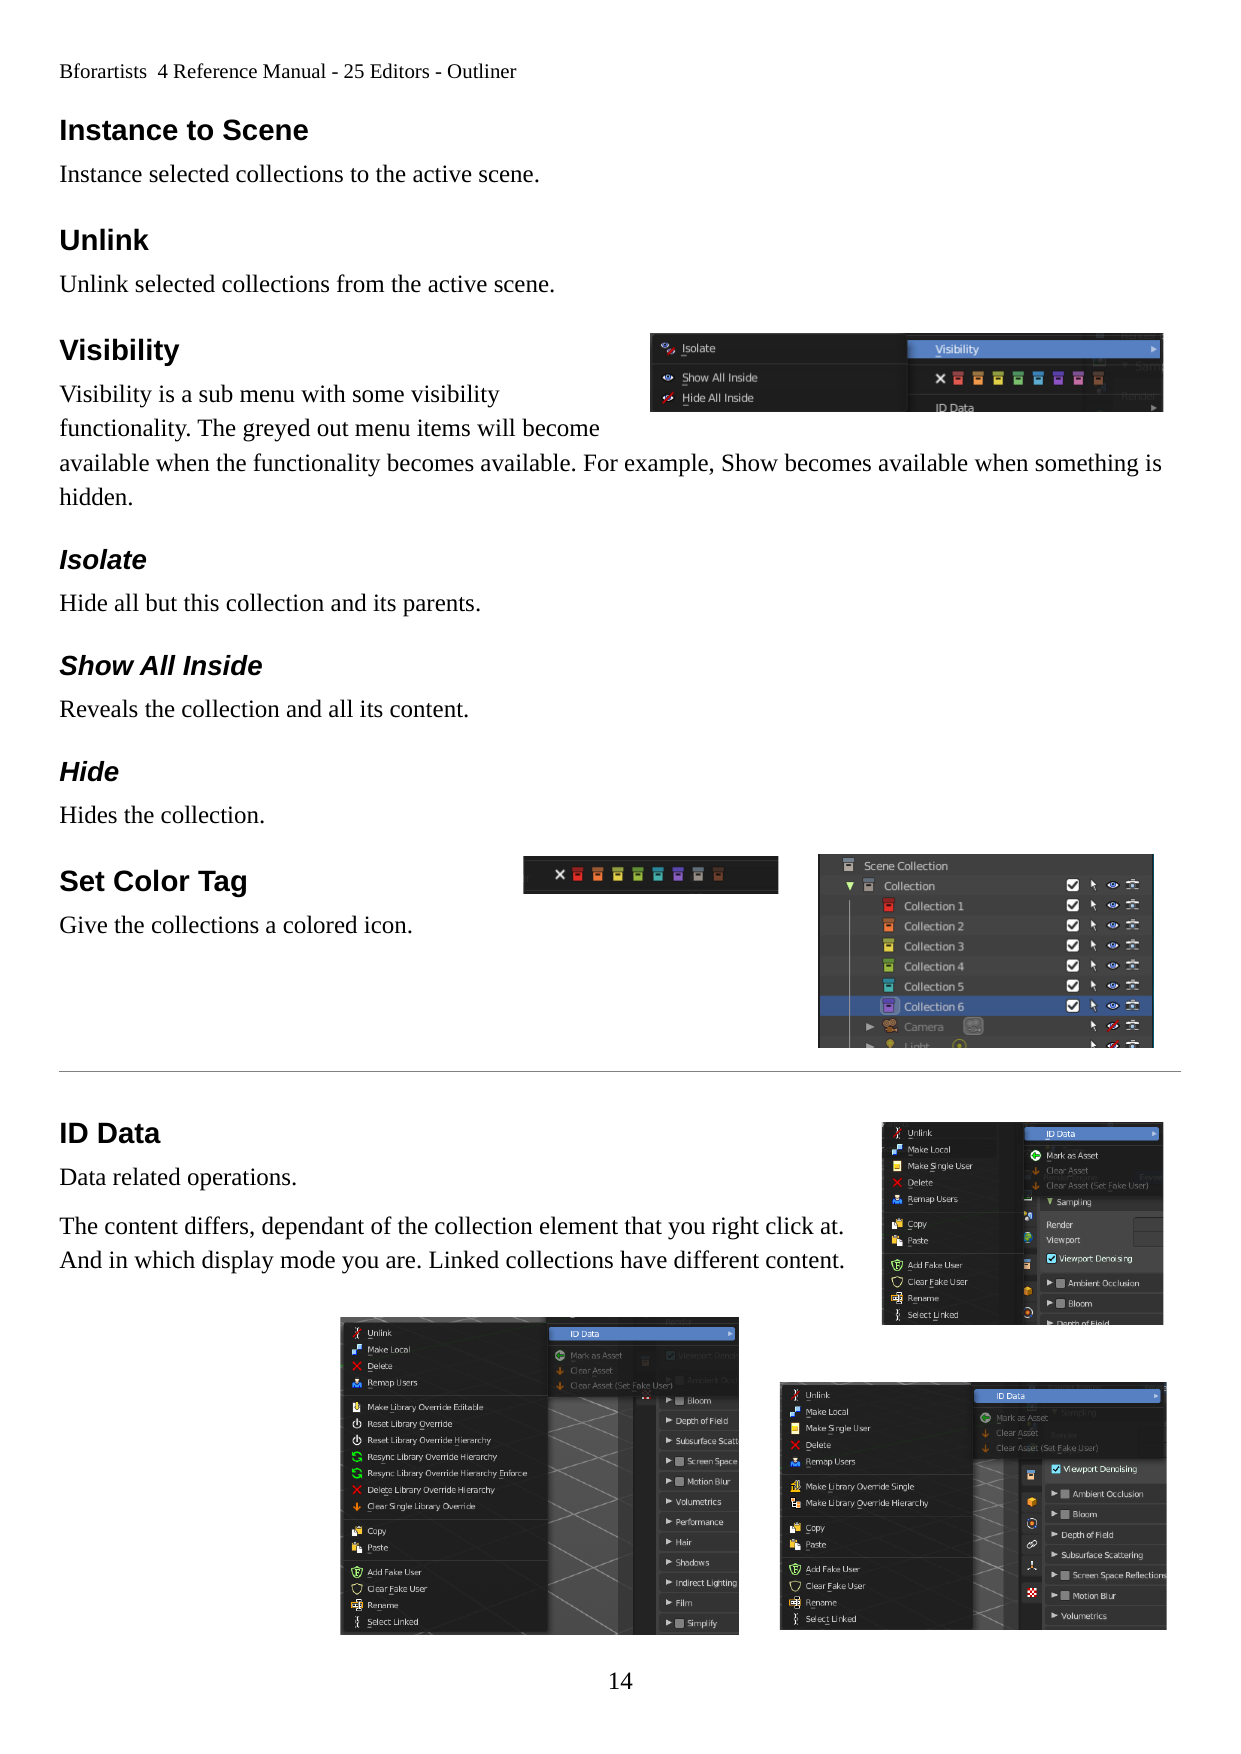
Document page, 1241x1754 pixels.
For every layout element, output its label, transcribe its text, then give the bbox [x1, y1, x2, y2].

picture [881, 1122, 1164, 1325]
subtitle Hide [59, 756, 1181, 787]
picture [523, 856, 779, 894]
subtitle Isolate [59, 544, 1181, 576]
text Give the collections a colored icon. [59, 910, 818, 938]
picture [650, 333, 1164, 412]
text The content differs, dependant of the collection element that you right click at. And in which display mode you are. Linked collections have different content. [59, 1211, 881, 1274]
text Instance selected collections to the active scene. [59, 159, 1181, 188]
text [1154, 910, 1181, 938]
subtitle [1154, 863, 1181, 897]
subtitle ID Data [59, 1116, 1181, 1149]
picture [818, 854, 1154, 1048]
picture [340, 1317, 739, 1635]
text Data related operations. [59, 1162, 881, 1191]
subtitle Visibility [59, 332, 1181, 366]
text Reveals the collection and all its content. [59, 694, 1181, 723]
subtitle Unlink [59, 222, 1181, 256]
subtitle Set Color Tag [59, 863, 818, 897]
subtitle Show All Inside [59, 649, 1181, 681]
text Unlink selected collections from the active scene. [59, 269, 1181, 297]
text Hide all but this collection and its parents. [59, 588, 1181, 617]
text Hides the collection. [59, 800, 1181, 829]
text [1164, 1162, 1181, 1191]
text Visibility is a sub menu with some visibility functionality. The greyed out menu items will become available when the functionality becomes available. For example, Show becomes available when something is hidden. [59, 379, 1181, 511]
picture [779, 1382, 1167, 1630]
subtitle Instance to Scene [59, 113, 1181, 146]
